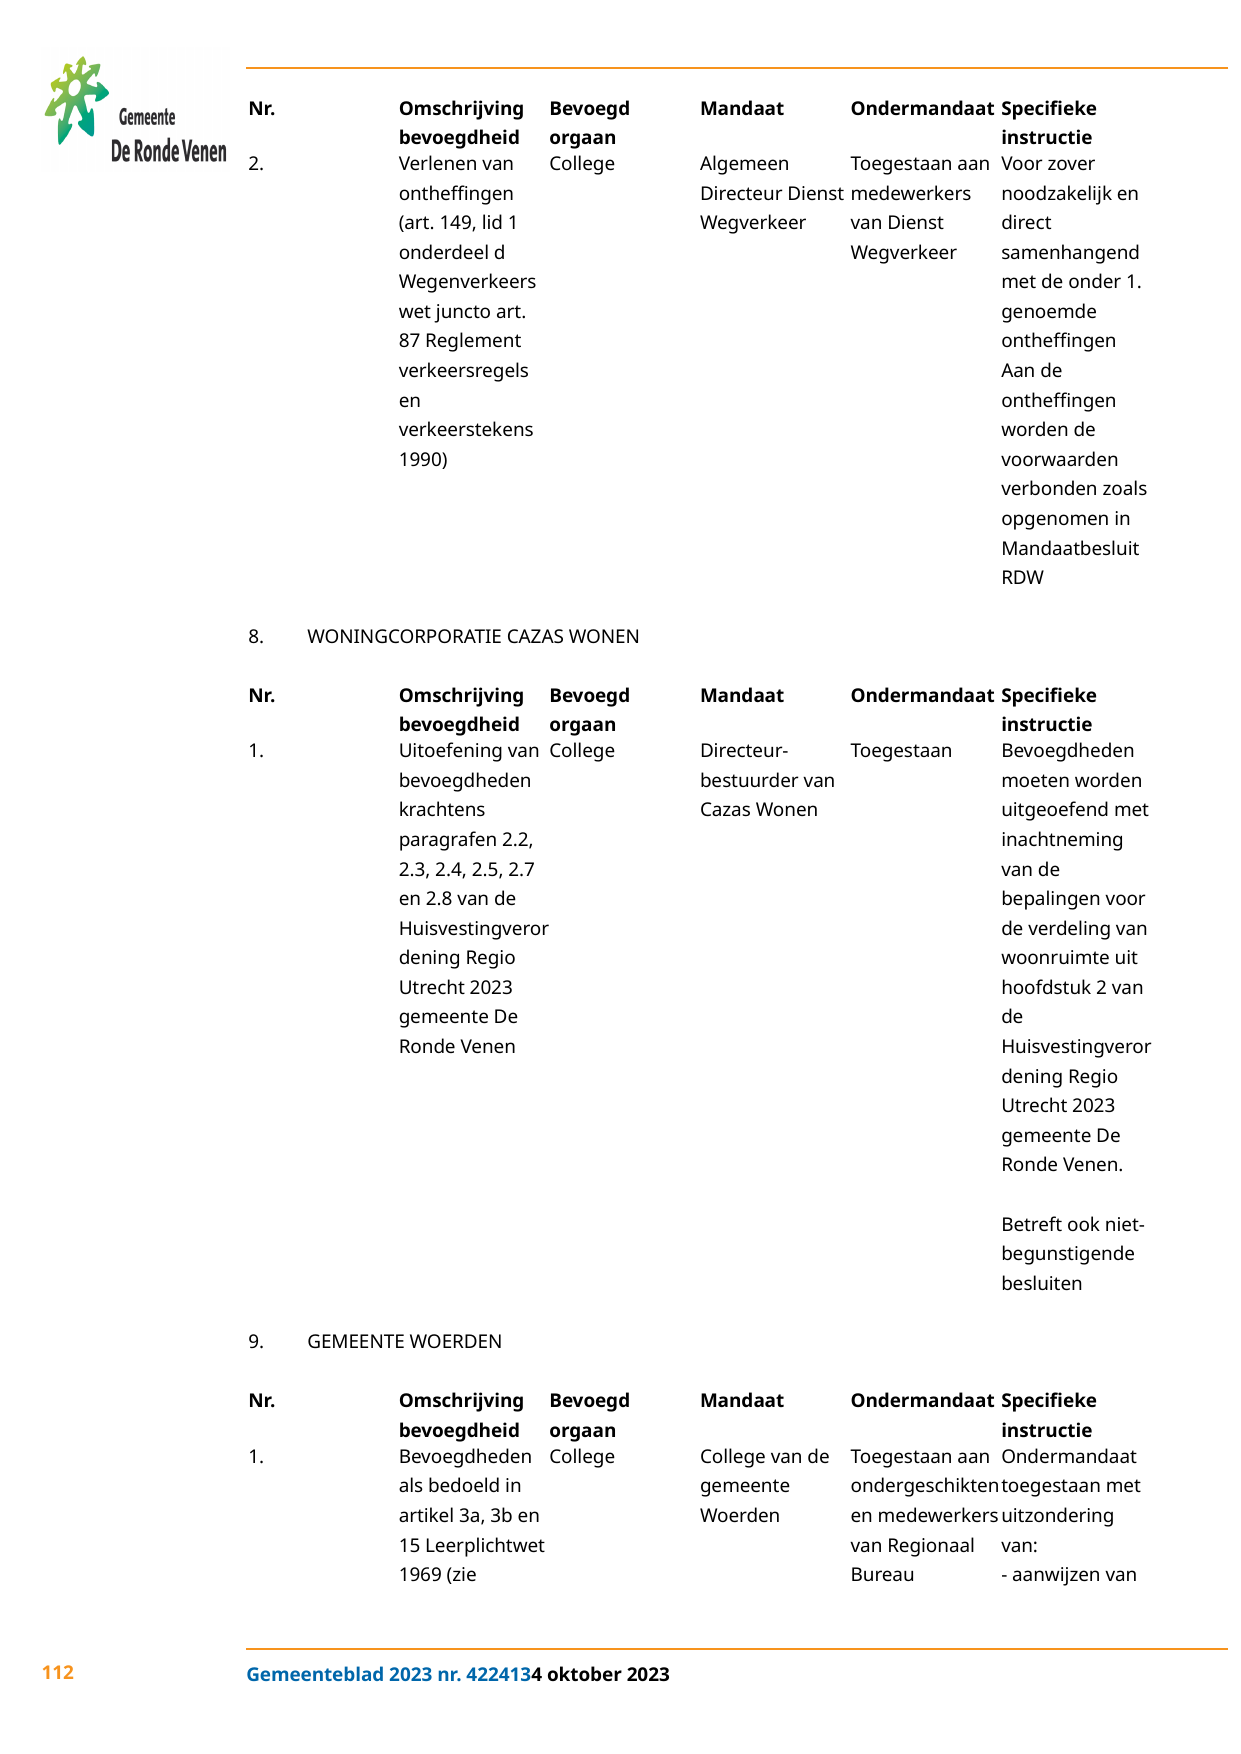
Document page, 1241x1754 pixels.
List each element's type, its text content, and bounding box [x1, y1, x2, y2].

table_header Mandaat [700, 95, 850, 150]
list GEMEENTE WOERDEN [248, 1328, 1152, 1354]
table_header Bevoegd orgaan [549, 95, 700, 150]
table_cell Ondermandaat toegestaan met uitzondering van: - aanwijzen van [1001, 1443, 1152, 1587]
table_header Specifieke instructie [1001, 1388, 1152, 1443]
table_cell Bevoegdheden moeten worden uitgeoefend met inachtneming van de bepalingen voor de verdeling van woonruimte uit hoofdstuk 2 van de Huisvestingverordening Regio Utrecht 2023 gemeente De Ronde Venen. Betreft ook niet-begunstigende besluiten [1001, 738, 1152, 1296]
table_header Mandaat [700, 1388, 850, 1443]
table_header Bevoegd orgaan [549, 682, 700, 737]
table_cell 1. [248, 1443, 398, 1587]
table_header Nr. [248, 1388, 398, 1443]
table_header Omschrijving bevoegdheid [399, 1388, 549, 1443]
list WONINGCORPORATIE CAZAS WONEN [248, 623, 1152, 648]
table_cell Toegestaan aan medewerkers van Dienst Wegverkeer [850, 150, 1001, 590]
table_header Ondermandaat [850, 682, 1001, 737]
table_header Bevoegd orgaan [549, 1388, 700, 1443]
table_header Specifieke instructie [1001, 95, 1152, 150]
table_header Omschrijving bevoegdheid [399, 95, 549, 150]
table_header Ondermandaat [850, 1388, 1001, 1443]
table_header Ondermandaat [850, 95, 1001, 150]
table_cell Verlenen van ontheffingen (art. 149, lid 1 onderdeel d Wegenverkeerswet juncto art. 87 Reglement verkeersregels en verkeerstekens 1990) [399, 150, 549, 590]
table_cell Bevoegdheden als bedoeld in artikel 3a, 3b en 15 Leerplichtwet 1969 (zie [399, 1443, 549, 1587]
table_header Nr. [248, 682, 398, 737]
table_header Nr. [248, 95, 398, 150]
table_cell Uitoefening van bevoegdheden krachtens paragrafen 2.2, 2.3, 2.4, 2.5, 2.7 en 2.8 van de Huisvestingverordening Regio Utrecht 2023 gemeente De Ronde Venen [399, 738, 549, 1296]
table_cell Toegestaan aan ondergeschikten en medewerkers van Regionaal Bureau [850, 1443, 1001, 1587]
table_header Omschrijving bevoegdheid [399, 682, 549, 737]
table_header Mandaat [700, 682, 850, 737]
table_cell College van de gemeente Woerden [700, 1443, 850, 1587]
picture [41, 47, 231, 172]
table_cell Algemeen Directeur Dienst Wegverkeer [700, 150, 850, 590]
table_cell Toegestaan [850, 738, 1001, 1296]
table_cell 1. [248, 738, 398, 1296]
table_cell Directeur-bestuurder van Cazas Wonen [700, 738, 850, 1296]
table_cell College [549, 1443, 700, 1587]
table_cell 2. [248, 150, 398, 590]
table_cell College [549, 150, 700, 590]
table_header Specifieke instructie [1001, 682, 1152, 737]
table_cell Voor zover noodzakelijk en direct samenhangend met de onder 1. genoemde ontheffingen Aan de ontheffingen worden de voorwaarden verbonden zoals opgenomen in Mandaatbesluit RDW [1001, 150, 1152, 590]
table_cell College [549, 738, 700, 1296]
